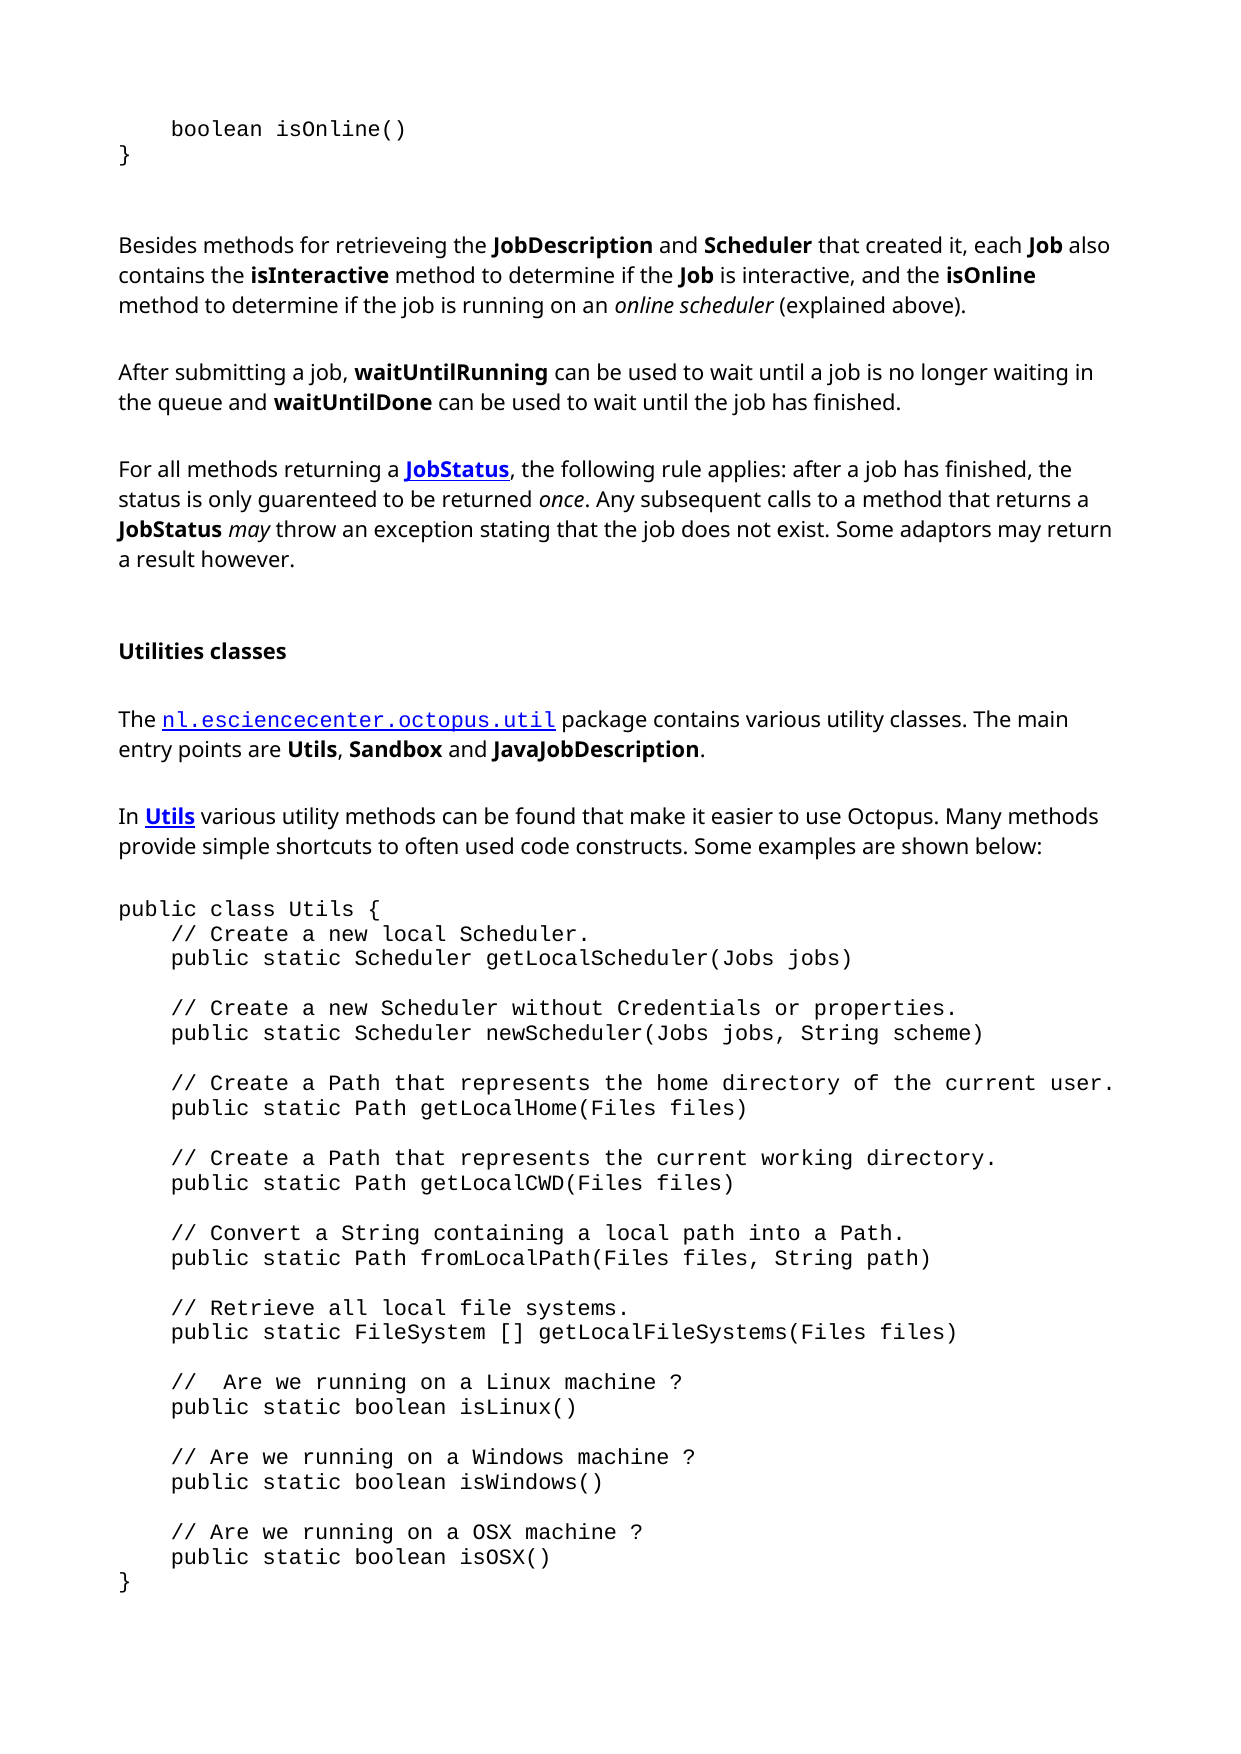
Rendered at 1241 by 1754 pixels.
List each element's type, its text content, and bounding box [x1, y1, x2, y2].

text // Are we running on a OSX machine ? [118, 1521, 1122, 1546]
text public static Scheduler getLocalScheduler(Jobs jobs) [118, 947, 1122, 972]
text // Are we running on a Linux machine ? [118, 1371, 1122, 1396]
text For all methods returning a JobStatus, the following rule applies: after a job has finished, the status is only guarenteed to be returned once. Any subsequent calls to a method that returns a JobStatus may throw an exception stating that the job does not exist. Some adaptors may return a result however. [118, 454, 1122, 599]
text // Create a Path that represents the home directory of the current user. [118, 1072, 1122, 1097]
text // Create a new local Scheduler. [118, 923, 1122, 947]
text public static Path getLocalHome(Files files) [118, 1097, 1122, 1122]
text boolean isOnline() [118, 118, 1122, 143]
text After submitting a job, waitUntilRunning can be used to wait until a job is no longer waiting in the queue and waitUntilDone can be used to wait until the job has finished. [118, 357, 1122, 417]
text } [118, 1571, 1122, 1595]
text Utilities classes [118, 636, 1122, 666]
text The nl.esciencecenter.octopus.util package contains various utility classes. The main entry points are Utils, Sandbox and JavaJobDescription. [118, 703, 1122, 763]
text // Are we running on a Windows machine ? [118, 1446, 1122, 1471]
text Besides methods for retrieveing the JobDescription and Scheduler that created it, each Job also contains the isInteractive method to determine if the Job is interactive, and the isOnline method to determine if the job is running on an online scheduler (explained above). [118, 230, 1122, 320]
text public static Scheduler newScheduler(Jobs jobs, String scheme) [118, 1022, 1122, 1047]
text // Retrieve all local file systems. [118, 1297, 1122, 1321]
text } [118, 143, 1122, 168]
text public static Path getLocalCWD(Files files) [118, 1172, 1122, 1197]
text public class Utils { [118, 898, 1122, 923]
text // Create a Path that represents the current working directory. [118, 1147, 1122, 1172]
text In Utils various utility methods can be found that make it easier to use Octopus. Many methods provide simple shortcuts to often used code constructs. Some examples are shown below: [118, 801, 1122, 860]
text public static boolean isWindows() [118, 1471, 1122, 1496]
text // Convert a String containing a local path into a Path. [118, 1222, 1122, 1247]
text public static FileSystem [] getLocalFileSystems(Files files) [118, 1321, 1122, 1346]
text public static Path fromLocalPath(Files files, String path) [118, 1247, 1122, 1271]
text public static boolean isLinux() [118, 1396, 1122, 1421]
text // Create a new Scheduler without Credentials or properties. [118, 997, 1122, 1022]
text public static boolean isOSX() [118, 1546, 1122, 1571]
